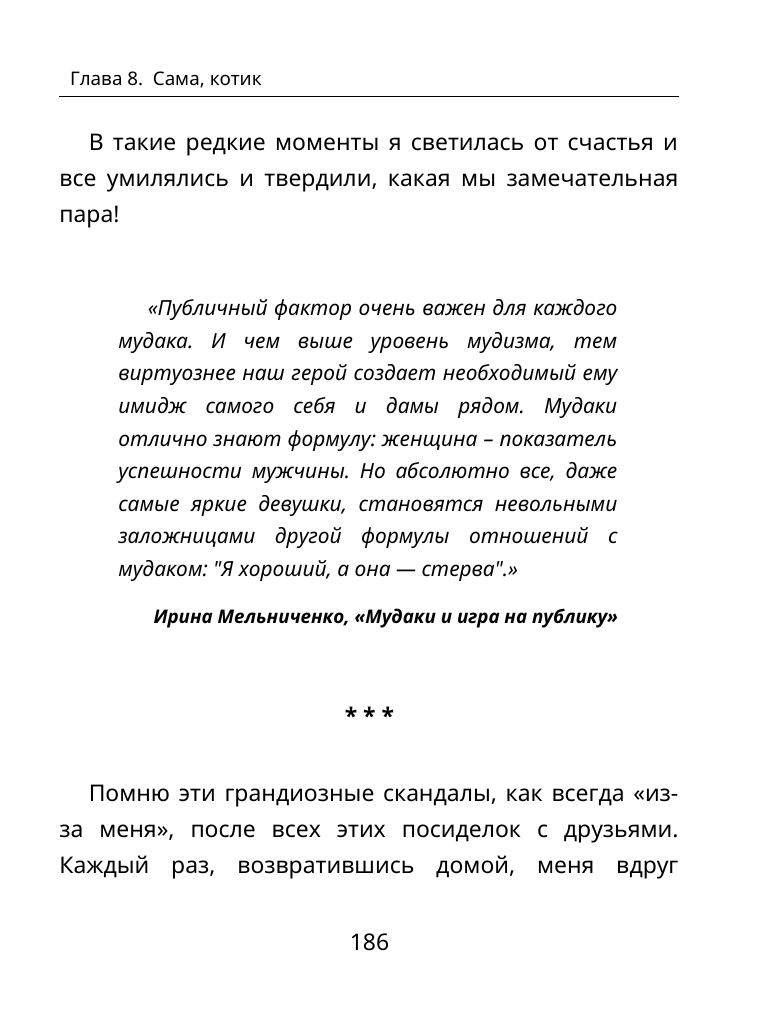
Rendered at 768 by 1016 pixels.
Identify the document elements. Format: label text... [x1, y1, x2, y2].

text «Публичный фактор очень важен для каждого мудака. И чем выше уровень мудизма, тем виртуознее наш герой создает необходимый ему имидж самого себя и дамы рядом. Мудаки отлично знают формулу: женщина – показатель успешности мужчины. Но абсолютно все, даже самые яркие девушки, становятся невольными заложницами другой формулы отношений с мудаком: "Я хороший, а она — стерва".» [118, 293, 620, 583]
text Помню эти грандиозные скандалы, как всегда «из-за меня», после всех этих посиделок с друзьями. Каждый раз, возвратившись домой, меня вдруг [59, 777, 679, 880]
text В такие редкие моменты я светилась от счастья и все умилялись и твердили, какая мы замечательная пара! [59, 126, 679, 229]
text Ирина Мельниченко, «Мудаки и игра на публику» [118, 598, 620, 628]
subtitle * * * [59, 700, 679, 731]
